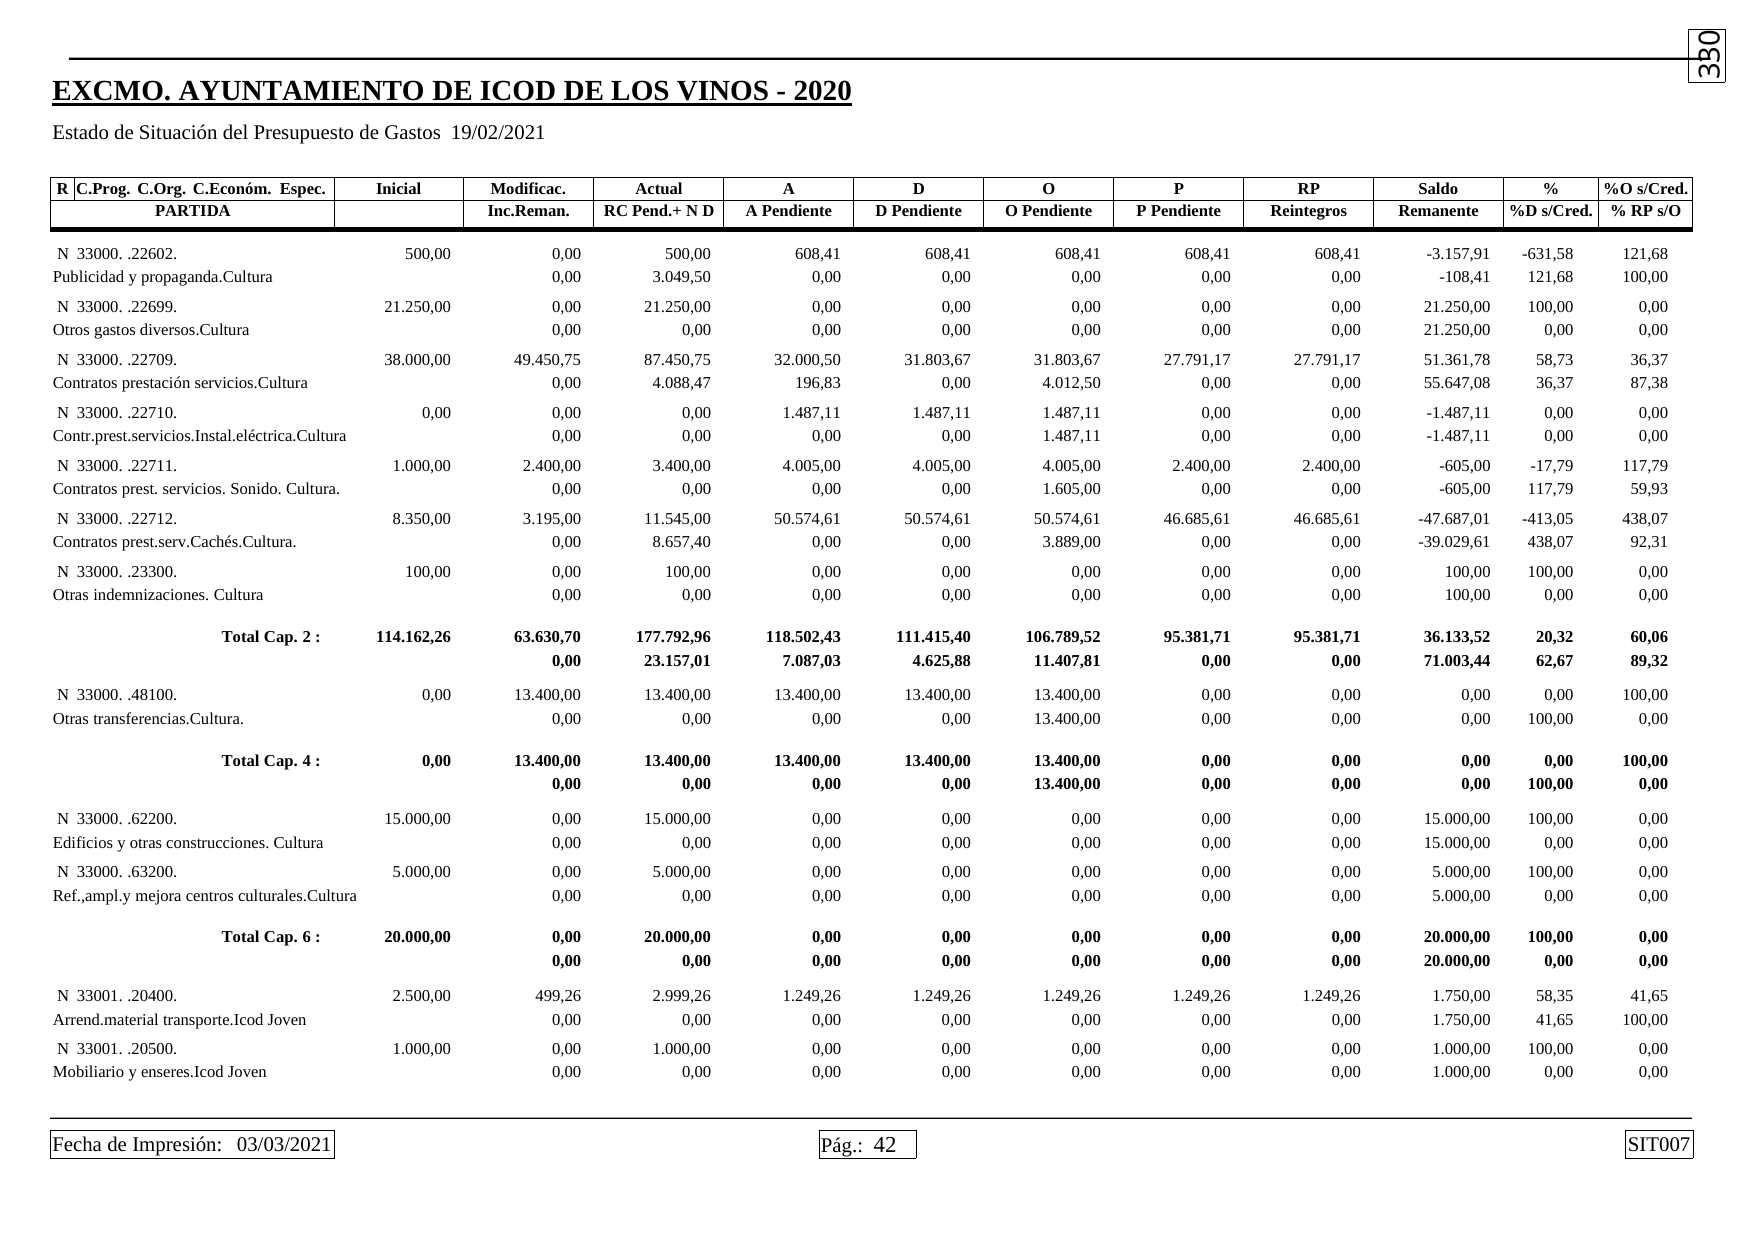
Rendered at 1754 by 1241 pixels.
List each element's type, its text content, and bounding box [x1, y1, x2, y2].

table_cell [48, 649, 366, 678]
table_cell 8.657,40 [608, 530, 738, 557]
table_cell 0,00 [868, 857, 998, 884]
table_cell 50.574,61 [868, 504, 998, 530]
table_cell 1.487,11 [998, 424, 1132, 451]
table_cell 0,00 [868, 1060, 998, 1087]
table_cell 13.400,00 [998, 678, 1132, 707]
table_cell 20.000,00 [608, 916, 738, 949]
table_cell 0,00 [1262, 801, 1389, 831]
table_cell 100,00 [1598, 740, 1674, 772]
table_cell 0,00 [738, 292, 868, 318]
table_cell 0,00 [998, 884, 1132, 916]
table_cell Contratos prest. servicios. Sonido. Cultura. [48, 478, 366, 504]
table_cell 0,00 [1389, 707, 1506, 739]
table_cell 20.000,00 [1389, 949, 1506, 978]
table_cell 0,00 [868, 1034, 998, 1060]
table_cell 13.400,00 [868, 678, 998, 707]
table_cell 1.000,00 [608, 1034, 738, 1060]
table_cell 118.502,43 [738, 616, 868, 648]
table_cell 0,00 [1598, 916, 1674, 949]
table_cell 0,00 [608, 584, 738, 616]
table_cell 0,00 [998, 916, 1132, 949]
table_cell 100,00 [1506, 772, 1598, 801]
table_cell 21.250,00 [1389, 292, 1506, 318]
table_cell 0,00 [1132, 398, 1262, 424]
table_cell Contratos prestación servicios.Cultura [48, 371, 366, 398]
table_cell 13.400,00 [738, 740, 868, 772]
table_cell 5.000,00 [608, 857, 738, 884]
table_cell 0,00 [1132, 916, 1262, 949]
table_cell 20.000,00 [1389, 916, 1506, 949]
table_cell 0,00 [738, 478, 868, 504]
table_cell 21.250,00 [1389, 318, 1506, 345]
table_cell Remanente [1374, 201, 1503, 227]
table_cell 0,00 [1389, 772, 1506, 801]
table_cell 0,00 [482, 949, 607, 978]
table_cell -1.487,11 [1389, 398, 1506, 424]
table_cell 0,00 [1132, 292, 1262, 318]
table_cell 0,00 [1598, 584, 1674, 616]
table_cell 59,93 [1598, 478, 1674, 504]
table_cell 0,00 [1262, 949, 1389, 978]
table_cell 0,00 [1598, 949, 1674, 978]
table_cell 0,00 [868, 557, 998, 583]
table_cell 0,00 [868, 318, 998, 345]
table_cell 4.005,00 [738, 451, 868, 477]
table_cell 95.381,71 [1262, 616, 1389, 648]
table_cell 0,00 [868, 292, 998, 318]
table_cell 0,00 [482, 649, 607, 678]
table_cell 58,35 [1506, 978, 1598, 1007]
table_cell 0,00 [1506, 424, 1598, 451]
table_cell [366, 584, 482, 616]
table_cell 1.000,00 [1389, 1060, 1506, 1087]
table_cell 100,00 [1506, 916, 1598, 949]
table_cell 0,00 [998, 265, 1132, 292]
table_cell 0,00 [608, 1060, 738, 1087]
table_cell 95.381,71 [1132, 616, 1262, 648]
table_cell -108,41 [1389, 265, 1506, 292]
table_cell 0,00 [1506, 678, 1598, 707]
table_cell %D s/Cred. [1504, 201, 1598, 227]
table_cell 92,31 [1598, 530, 1674, 557]
table_cell 0,00 [868, 707, 998, 739]
table_cell [366, 371, 482, 398]
table_cell [366, 424, 482, 451]
table_cell [366, 707, 482, 739]
table_cell 0,00 [482, 584, 607, 616]
table_cell 0,00 [1598, 398, 1674, 424]
table_cell 0,00 [738, 424, 868, 451]
table_cell 0,00 [482, 265, 607, 292]
table_cell N 33000. .63200. [48, 857, 366, 884]
table_cell 4.088,47 [608, 371, 738, 398]
table_cell 15.000,00 [608, 801, 738, 831]
table_cell N 33000. .22711. [48, 451, 366, 477]
table_cell Mobiliario y enseres.Icod Joven [48, 1060, 366, 1087]
table_cell 0,00 [1132, 478, 1262, 504]
table_cell 0,00 [1262, 478, 1389, 504]
table_cell [48, 949, 366, 978]
table_cell 0,00 [1506, 318, 1598, 345]
table_header 608,41 [738, 239, 868, 265]
table_cell 0,00 [998, 584, 1132, 616]
table_cell 5.000,00 [1389, 857, 1506, 884]
table_cell 49.450,75 [482, 345, 607, 371]
text 330 [1689, 31, 1724, 82]
table_cell Arrend.material transporte.Icod Joven [48, 1008, 366, 1034]
table_cell 100,00 [1506, 292, 1598, 318]
table_cell 1.249,26 [1132, 978, 1262, 1007]
table_cell 0,00 [608, 707, 738, 739]
table_cell 0,00 [1389, 740, 1506, 772]
table_cell 2.400,00 [482, 451, 607, 477]
table_cell 50.574,61 [738, 504, 868, 530]
table_cell 1.249,26 [738, 978, 868, 1007]
table_cell 32.000,50 [738, 345, 868, 371]
table_header R [51, 178, 74, 200]
table_cell 4.005,00 [998, 451, 1132, 477]
table_cell 0,00 [1132, 740, 1262, 772]
table_header Saldo [1374, 178, 1503, 200]
table_cell 38.000,00 [366, 345, 482, 371]
table_cell 100,00 [366, 557, 482, 583]
table_cell 0,00 [1262, 772, 1389, 801]
table_cell 0,00 [1132, 557, 1262, 583]
table_cell 13.400,00 [482, 740, 607, 772]
table_cell 0,00 [482, 371, 607, 398]
table_cell 41,65 [1598, 978, 1674, 1007]
table_cell 55.647,08 [1389, 371, 1506, 398]
table_cell Otras indemnizaciones. Cultura [48, 584, 366, 616]
table_cell 0,00 [1598, 292, 1674, 318]
table_header 608,41 [868, 239, 998, 265]
table_cell 87,38 [1598, 371, 1674, 398]
table_cell 0,00 [1506, 831, 1598, 857]
table_cell RC Pend.+ N D [594, 201, 723, 227]
table_cell 0,00 [998, 292, 1132, 318]
table_header 121,68 [1598, 239, 1674, 265]
table_cell 0,00 [1262, 707, 1389, 739]
table_cell Total Cap. 4 : [48, 740, 366, 772]
table_cell [366, 1060, 482, 1087]
table_cell N 33001. .20400. [48, 978, 366, 1007]
table_cell 0,00 [1132, 1008, 1262, 1034]
table_cell PARTIDA [51, 201, 334, 227]
table_cell 0,00 [1262, 557, 1389, 583]
table_cell 36,37 [1598, 345, 1674, 371]
table_cell N 33000. .22710. [48, 398, 366, 424]
table_cell 60,06 [1598, 616, 1674, 648]
table_cell 11.545,00 [608, 504, 738, 530]
table_cell [366, 949, 482, 978]
table_cell 13.400,00 [608, 740, 738, 772]
table_cell 0,00 [482, 1060, 607, 1087]
table_cell 0,00 [1262, 371, 1389, 398]
table_cell 177.792,96 [608, 616, 738, 648]
table_cell 0,00 [482, 530, 607, 557]
table_cell 100,00 [1506, 707, 1598, 739]
table_cell 117,79 [1598, 451, 1674, 477]
table_cell [366, 1008, 482, 1034]
table_cell 0,00 [738, 801, 868, 831]
table_cell 0,00 [1262, 916, 1389, 949]
table_cell [366, 530, 482, 557]
table_cell 0,00 [1132, 831, 1262, 857]
table_cell 0,00 [738, 707, 868, 739]
table_cell 0,00 [1598, 318, 1674, 345]
table_cell 196,83 [738, 371, 868, 398]
table_cell N 33000. .62200. [48, 801, 366, 831]
table_cell P Pendiente [1114, 201, 1243, 227]
table_cell 106.789,52 [998, 616, 1132, 648]
table_cell 1.249,26 [1262, 978, 1389, 1007]
table_cell 100,00 [1506, 557, 1598, 583]
table_cell [366, 478, 482, 504]
table_header 0,00 [482, 239, 607, 265]
table_cell 0,00 [998, 857, 1132, 884]
table_cell 89,32 [1598, 649, 1674, 678]
table_cell 4.005,00 [868, 451, 998, 477]
table_cell 0,00 [1262, 584, 1389, 616]
table_cell 0,00 [738, 884, 868, 916]
table_cell 0,00 [1262, 424, 1389, 451]
table_cell 1.487,11 [868, 398, 998, 424]
table_cell 100,00 [1506, 857, 1598, 884]
table_cell [366, 884, 482, 916]
table_cell 100,00 [1598, 1008, 1674, 1034]
table_cell N 33000. .22709. [48, 345, 366, 371]
table_header O [984, 178, 1113, 200]
table_cell 0,00 [868, 949, 998, 978]
table_cell 1.750,00 [1389, 1008, 1506, 1034]
table_cell [366, 265, 482, 292]
table_cell 36,37 [1506, 371, 1598, 398]
table_cell 0,00 [1506, 584, 1598, 616]
table_cell 0,00 [608, 831, 738, 857]
table_cell N 33001. .20500. [48, 1034, 366, 1060]
table_cell 0,00 [1262, 530, 1389, 557]
table_cell 15.000,00 [366, 801, 482, 831]
table_cell 20,32 [1506, 616, 1598, 648]
table_cell 0,00 [366, 398, 482, 424]
table_cell 0,00 [998, 949, 1132, 978]
table_header Inicial [335, 178, 463, 200]
table_cell 0,00 [998, 831, 1132, 857]
table_cell 0,00 [868, 530, 998, 557]
table_header Modificac. [464, 178, 593, 200]
table_cell 2.999,26 [608, 978, 738, 1007]
table_cell 0,00 [1598, 857, 1674, 884]
table_cell 0,00 [1262, 265, 1389, 292]
table_cell 0,00 [482, 707, 607, 739]
table_cell [366, 318, 482, 345]
table_cell 0,00 [1262, 318, 1389, 345]
table_header % [1504, 178, 1598, 200]
table_cell 11.407,81 [998, 649, 1132, 678]
table_cell 438,07 [1506, 530, 1598, 557]
table_cell 0,00 [1506, 949, 1598, 978]
table_cell 3.889,00 [998, 530, 1132, 557]
table_cell 63.630,70 [482, 616, 607, 648]
table_cell 100,00 [1389, 584, 1506, 616]
table_cell 0,00 [738, 916, 868, 949]
table_cell 0,00 [868, 884, 998, 916]
table_cell 0,00 [998, 1060, 1132, 1087]
table_cell -47.687,01 [1389, 504, 1506, 530]
table_cell 0,00 [608, 318, 738, 345]
table_header -3.157,91 [1389, 239, 1506, 265]
table_cell 13.400,00 [608, 678, 738, 707]
table_cell 1.605,00 [998, 478, 1132, 504]
table_cell 0,00 [482, 916, 607, 949]
table_cell 0,00 [608, 398, 738, 424]
table_cell 13.400,00 [998, 740, 1132, 772]
table_cell 0,00 [1262, 678, 1389, 707]
table_cell 1.750,00 [1389, 978, 1506, 1007]
table_cell 23.157,01 [608, 649, 738, 678]
table_cell 0,00 [1262, 1008, 1389, 1034]
table_header D [854, 178, 983, 200]
table_cell 499,26 [482, 978, 607, 1007]
table_cell 100,00 [1598, 678, 1674, 707]
table_cell 1.000,00 [366, 451, 482, 477]
table_cell 121,68 [1506, 265, 1598, 292]
table_header 608,41 [998, 239, 1132, 265]
table_cell 0,00 [738, 557, 868, 583]
table_cell 0,00 [1132, 584, 1262, 616]
table_cell 0,00 [482, 478, 607, 504]
table_cell 0,00 [738, 831, 868, 857]
table_header 500,00 [608, 239, 738, 265]
table_cell O Pendiente [984, 201, 1113, 227]
table_cell 114.162,26 [366, 616, 482, 648]
table_cell -413,05 [1506, 504, 1598, 530]
table_cell Inc.Reman. [464, 201, 593, 227]
table_cell 46.685,61 [1132, 504, 1262, 530]
table_cell 0,00 [738, 265, 868, 292]
table_cell 0,00 [608, 478, 738, 504]
table_header 500,00 [366, 239, 482, 265]
table_cell 0,00 [1132, 318, 1262, 345]
table_cell 0,00 [868, 801, 998, 831]
table_cell 0,00 [482, 557, 607, 583]
table_cell 2.400,00 [1132, 451, 1262, 477]
table_cell 0,00 [1506, 398, 1598, 424]
table_cell 27.791,17 [1262, 345, 1389, 371]
table_cell -39.029,61 [1389, 530, 1506, 557]
table_cell 0,00 [1506, 740, 1598, 772]
table_cell 0,00 [1262, 857, 1389, 884]
table_cell 0,00 [738, 1060, 868, 1087]
table_cell 100,00 [1506, 1034, 1598, 1060]
table_cell 0,00 [868, 584, 998, 616]
table_cell 0,00 [482, 884, 607, 916]
table_cell 0,00 [1598, 424, 1674, 451]
table_cell 0,00 [1598, 772, 1674, 801]
table_cell 0,00 [1132, 707, 1262, 739]
table_cell 0,00 [1262, 740, 1389, 772]
subtitle EXCMO. AYUNTAMIENTO DE ICOD DE LOS VINOS - 2020 [52, 73, 1704, 107]
table_cell 0,00 [482, 398, 607, 424]
table_cell [335, 201, 463, 227]
table_cell 0,00 [738, 949, 868, 978]
table_cell 0,00 [1598, 557, 1674, 583]
table_cell 0,00 [608, 772, 738, 801]
table_cell 0,00 [738, 1008, 868, 1034]
table_cell 8.350,00 [366, 504, 482, 530]
table_cell 2.500,00 [366, 978, 482, 1007]
table_cell 1.000,00 [1389, 1034, 1506, 1060]
table_cell 13.400,00 [482, 678, 607, 707]
table_cell 7.087,03 [738, 649, 868, 678]
table_cell Publicidad y propaganda.Cultura [48, 265, 366, 292]
table_cell Otras transferencias.Cultura. [48, 707, 366, 739]
table_cell 0,00 [738, 530, 868, 557]
table_cell 31.803,67 [868, 345, 998, 371]
table_header 608,41 [1262, 239, 1389, 265]
table_cell 100,00 [1506, 801, 1598, 831]
table_cell 0,00 [868, 424, 998, 451]
table_cell 27.791,17 [1132, 345, 1262, 371]
table_cell 438,07 [1598, 504, 1674, 530]
table_header -631,58 [1506, 239, 1598, 265]
table_cell 1.249,26 [998, 978, 1132, 1007]
table_cell 0,00 [482, 292, 607, 318]
table_cell 0,00 [482, 424, 607, 451]
table_cell Total Cap. 2 : [48, 616, 366, 648]
table_cell 0,00 [366, 740, 482, 772]
table_cell 0,00 [1598, 831, 1674, 857]
table_cell 0,00 [482, 857, 607, 884]
table_cell 21.250,00 [366, 292, 482, 318]
table_cell 0,00 [482, 1034, 607, 1060]
table_cell 20.000,00 [366, 916, 482, 949]
table_cell 0,00 [1506, 1060, 1598, 1087]
table_cell [48, 772, 366, 801]
table_cell 87.450,75 [608, 345, 738, 371]
table_cell 0,00 [998, 1008, 1132, 1034]
table_cell 4.625,88 [868, 649, 998, 678]
table_cell 1.487,11 [998, 398, 1132, 424]
table_cell 0,00 [1262, 398, 1389, 424]
text Estado de Situación del Presupuesto de Gastos 19/02/2021 [52, 120, 1704, 144]
table_cell [366, 649, 482, 678]
table_cell 58,73 [1506, 345, 1598, 371]
table_cell 0,00 [998, 318, 1132, 345]
table_cell 0,00 [1132, 1060, 1262, 1087]
table_cell 1.487,11 [738, 398, 868, 424]
table_cell 0,00 [1132, 649, 1262, 678]
table_cell 111.415,40 [868, 616, 998, 648]
table_cell N 33000. .23300. [48, 557, 366, 583]
table_cell 0,00 [1389, 678, 1506, 707]
table_cell 0,00 [868, 916, 998, 949]
table_header A [724, 178, 853, 200]
table_cell 62,67 [1506, 649, 1598, 678]
table_cell 31.803,67 [998, 345, 1132, 371]
table_cell 0,00 [1598, 1034, 1674, 1060]
table_cell 0,00 [868, 478, 998, 504]
table_cell 0,00 [1132, 678, 1262, 707]
table_cell 5.000,00 [366, 857, 482, 884]
table_cell 0,00 [482, 801, 607, 831]
table_cell 0,00 [1132, 1034, 1262, 1060]
table_cell 100,00 [1598, 265, 1674, 292]
table_cell 0,00 [482, 831, 607, 857]
table_cell 0,00 [998, 1034, 1132, 1060]
table_cell 15.000,00 [1389, 831, 1506, 857]
table_cell 15.000,00 [1389, 801, 1506, 831]
table_cell 0,00 [868, 772, 998, 801]
table_cell 0,00 [482, 1008, 607, 1034]
table_cell 46.685,61 [1262, 504, 1389, 530]
table_cell 0,00 [1132, 801, 1262, 831]
table_cell 0,00 [738, 772, 868, 801]
table_cell 0,00 [868, 265, 998, 292]
table_cell 0,00 [1506, 884, 1598, 916]
table_cell 50.574,61 [998, 504, 1132, 530]
table_cell -605,00 [1389, 478, 1506, 504]
table_cell [366, 772, 482, 801]
table_cell 71.003,44 [1389, 649, 1506, 678]
table_cell 0,00 [868, 371, 998, 398]
table_cell 0,00 [608, 949, 738, 978]
table_cell 0,00 [1262, 831, 1389, 857]
table_cell A Pendiente [724, 201, 853, 227]
table_cell 3.400,00 [608, 451, 738, 477]
table_cell 0,00 [1262, 1060, 1389, 1087]
table_header Actual [594, 178, 723, 200]
table_cell 0,00 [1262, 1034, 1389, 1060]
table_cell 0,00 [1262, 884, 1389, 916]
table_cell 41,65 [1506, 1008, 1598, 1034]
table_cell [366, 831, 482, 857]
table_cell Ref.,ampl.y mejora centros culturales.Cultura [48, 884, 366, 916]
table_cell 100,00 [1389, 557, 1506, 583]
table_cell 3.195,00 [482, 504, 607, 530]
table_cell 13.400,00 [998, 772, 1132, 801]
table_cell 0,00 [1132, 265, 1262, 292]
table_cell 0,00 [1132, 949, 1262, 978]
table_cell 1.000,00 [366, 1034, 482, 1060]
table_cell Edificios y otras construcciones. Cultura [48, 831, 366, 857]
table_cell 0,00 [1132, 857, 1262, 884]
table_cell 0,00 [998, 801, 1132, 831]
table_cell % RP s/O [1599, 201, 1692, 227]
table_cell 0,00 [1132, 371, 1262, 398]
table_cell -605,00 [1389, 451, 1506, 477]
table_header 608,41 [1132, 239, 1262, 265]
table_cell D Pendiente [854, 201, 983, 227]
table_cell 51.361,78 [1389, 345, 1506, 371]
table_header RP [1244, 178, 1373, 200]
table_cell 4.012,50 [998, 371, 1132, 398]
table_cell 1.249,26 [868, 978, 998, 1007]
table_cell 0,00 [868, 831, 998, 857]
table_cell 0,00 [1132, 884, 1262, 916]
table_cell 13.400,00 [738, 678, 868, 707]
table_cell 0,00 [738, 318, 868, 345]
table_cell 5.000,00 [1389, 884, 1506, 916]
table_header P [1114, 178, 1243, 200]
table_cell 3.049,50 [608, 265, 738, 292]
table_cell 0,00 [738, 584, 868, 616]
table_cell 0,00 [1262, 292, 1389, 318]
table_cell 0,00 [366, 678, 482, 707]
table_cell 0,00 [1598, 884, 1674, 916]
table_header N 33000. .22602. [48, 239, 366, 265]
table_cell 2.400,00 [1262, 451, 1389, 477]
table_cell 0,00 [482, 318, 607, 345]
table_cell N 33000. .48100. [48, 678, 366, 707]
table_cell 0,00 [1262, 649, 1389, 678]
table_header %O s/Cred. [1599, 178, 1692, 200]
table_cell N 33000. .22699. [48, 292, 366, 318]
table_cell 0,00 [1132, 424, 1262, 451]
table_cell 0,00 [1132, 772, 1262, 801]
table_cell 0,00 [868, 1008, 998, 1034]
table_cell 0,00 [1598, 707, 1674, 739]
table_cell -17,79 [1506, 451, 1598, 477]
table_cell Contratos prest.serv.Cachés.Cultura. [48, 530, 366, 557]
table_cell Reintegros [1244, 201, 1373, 227]
table_cell 100,00 [608, 557, 738, 583]
table_cell 0,00 [738, 1034, 868, 1060]
table_cell 0,00 [1132, 530, 1262, 557]
table_cell 0,00 [608, 884, 738, 916]
table_cell -1.487,11 [1389, 424, 1506, 451]
table_cell N 33000. .22712. [48, 504, 366, 530]
table_cell 13.400,00 [868, 740, 998, 772]
table_cell 13.400,00 [998, 707, 1132, 739]
table_cell 0,00 [998, 557, 1132, 583]
table_cell Total Cap. 6 : [48, 916, 366, 949]
table_cell 0,00 [738, 857, 868, 884]
table_cell Contr.prest.servicios.Instal.eléctrica.Cultura [48, 424, 366, 451]
table_cell 0,00 [608, 1008, 738, 1034]
table_cell 117,79 [1506, 478, 1598, 504]
table_cell 0,00 [1598, 801, 1674, 831]
table_cell Otros gastos diversos.Cultura [48, 318, 366, 345]
table_cell 0,00 [608, 424, 738, 451]
table_cell 21.250,00 [608, 292, 738, 318]
table_cell 0,00 [1598, 1060, 1674, 1087]
table_header C.Prog. C.Org. C.Económ. Espec. [75, 178, 334, 200]
table_cell 36.133,52 [1389, 616, 1506, 648]
table_cell 0,00 [482, 772, 607, 801]
